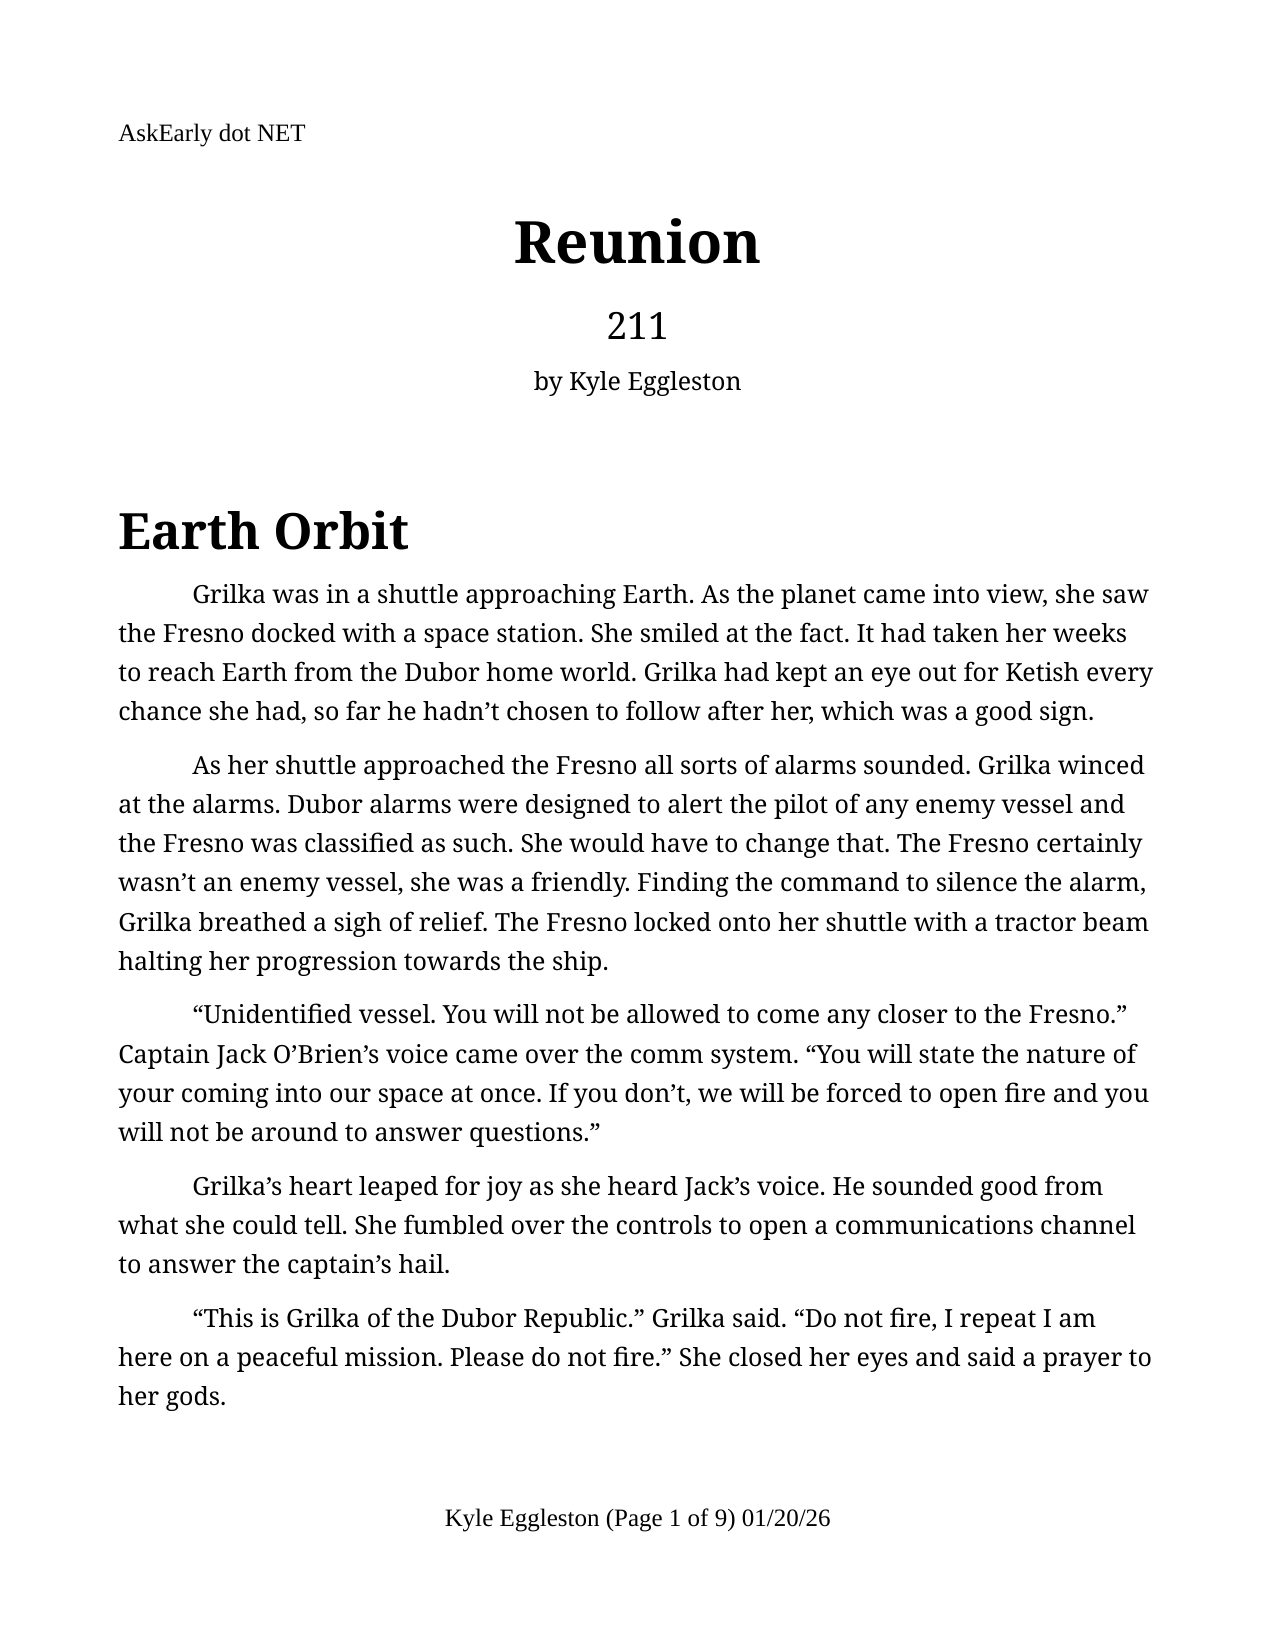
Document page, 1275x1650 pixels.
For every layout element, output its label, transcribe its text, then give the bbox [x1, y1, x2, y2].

text “This is Grilka of the Dubor Republic.” Grilka said. “Do not fire, I repeat I am here on a peaceful mission. Please do not fire.” She closed her eyes and said a prayer to her gods. [118, 1300, 1157, 1413]
text Grilka was in a shuttle approaching Earth. As the planet came into view, she saw the Fresno docked with a space station. She smiled at the fact. It had taken her weeks to reach Earth from the Dubor home world. Grilka had kept an eye out for Ketish every chance she had, so far he hadn’t chosen to follow after her, which was a good sign. [118, 576, 1157, 728]
title Reunion [118, 201, 1157, 281]
text “Unidentified vessel. You will not be allowed to come any closer to the Fresno.” Captain Jack O’Brien’s voice came over the comm system. “You will state the nature of your coming into our space at once. If you don’t, we will be forced to open fire and you will not be around to answer questions.” [118, 997, 1157, 1149]
subtitle Earth Orbit [118, 496, 1157, 564]
text by Kyle Eggleston [118, 363, 1157, 397]
text Grilka’s heart leaped for joy as she heard Jack’s voice. He sounded good from what she could tell. She fumbled over the controls to open a communications channel to answer the captain’s hail. [118, 1168, 1157, 1281]
subtitle 211 [118, 299, 1157, 351]
text As her shuttle approached the Fresno all sorts of alarms sounded. Grilka winced at the alarms. Dubor alarms were designed to alert the pilot of any enemy vessel and the Fresno was classified as such. She would have to change that. The Fresno certainly wasn’t an enemy vessel, she was a friendly. Finding the command to silence the alarm, Grilka breathed a sigh of relief. The Fresno locked onto her shuttle with a tractor beam halting her progression towards the ship. [118, 747, 1157, 977]
